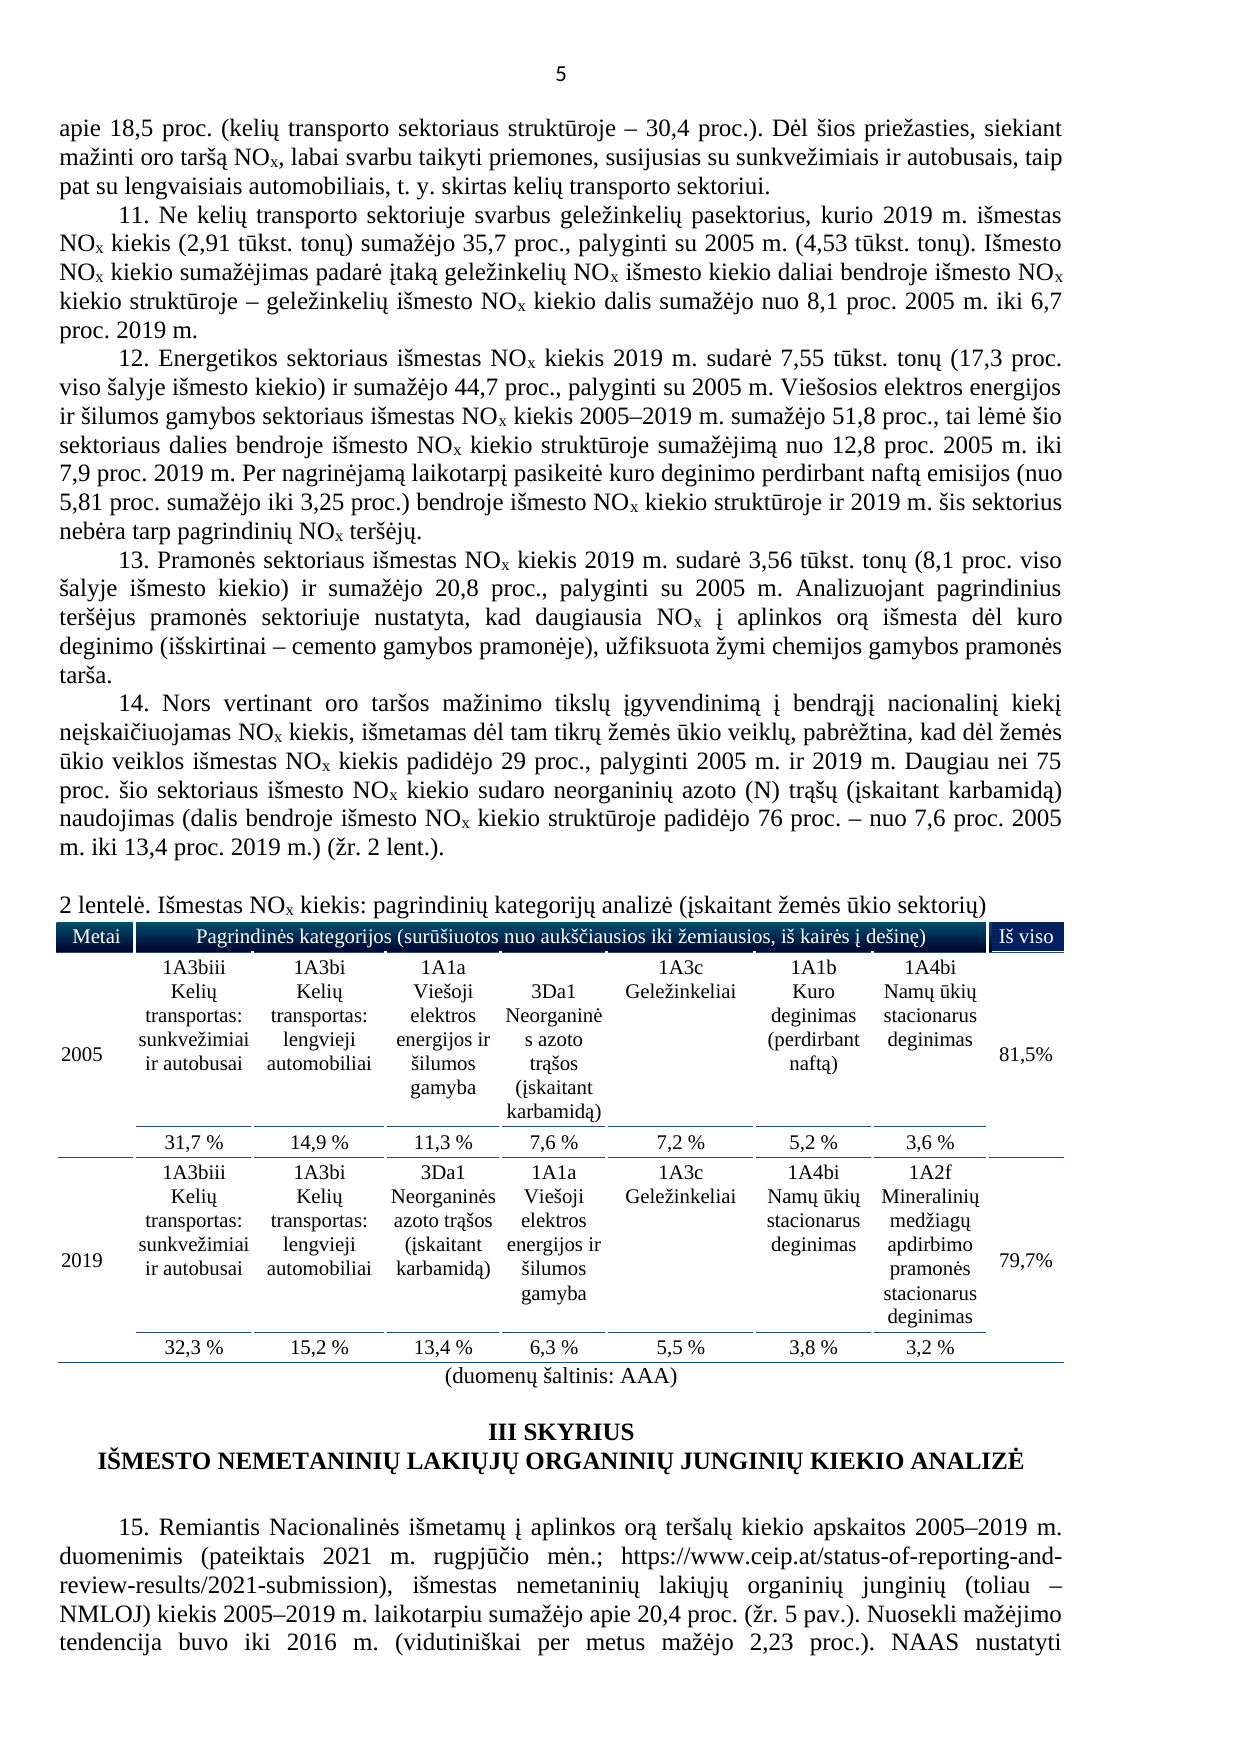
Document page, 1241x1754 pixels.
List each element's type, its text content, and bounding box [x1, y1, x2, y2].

table_cell 1A3c Geležinkeliai [608, 1158, 753, 1331]
table_cell 79,7% [989, 1158, 1064, 1362]
text 2 lentelė. Išmestas NOx kiekis: pagrindinių kategorijų analizė (įskaitant žemės ūkio sektorių) [59, 890, 1063, 918]
table_cell 3,8 % [756, 1333, 871, 1362]
table_cell 13,4 % [387, 1333, 499, 1362]
table_cell 1A1a Viešoji elektros energijos ir šilumos gamyba [387, 953, 499, 1126]
table_header Iš viso [992, 922, 1064, 951]
table_cell 1A3bi Kelių transportas: lengvieji automobiliai [254, 953, 384, 1126]
text 12. Energetikos sektoriaus išmestas NOx kiekis 2019 m. sudarė 7,55 tūkst. tonų (17,3 proc. viso šalyje išmesto kiekio) ir sumažėjo 44,7 proc., palyginti su 2005 m. Viešosios elektros energijos ir šilumos gamybos sektoriaus išmestas NOx kiekis 2005–2019 m. sumažėjo 51,8 proc., tai lėmė šio sektoriaus dalies bendroje išmesto NOx kiekio struktūroje sumažėjimą nuo 12,8 proc. 2005 m. iki 7,9 proc. 2019 m. Per nagrinėjamą laikotarpį pasikeitė kuro deginimo perdirbant naftą emisijos (nuo 5,81 proc. sumažėjo iki 3,25 proc.) bendroje išmesto NOx kiekio struktūroje ir 2019 m. šis sektorius nebėra tarp pagrindinių NOx teršėjų. [59, 343, 1063, 545]
table_cell 1A4bi Namų ūkių stacionarus deginimas [874, 953, 986, 1126]
text 14. Nors vertinant oro taršos mažinimo tikslų įgyvendinimą į bendrąjį nacionalinį kiekį neįskaičiuojamas NOx kiekis, išmetamas dėl tam tikrų žemės ūkio veiklų, pabrėžtina, kad dėl žemės ūkio veiklos išmestas NOx kiekis padidėjo 29 proc., palyginti 2005 m. ir 2019 m. Daugiau nei 75 proc. šio sektoriaus išmesto NOx kiekio sudaro neorganinių azoto (N) trąšų (įskaitant karbamidą) naudojimas (dalis bendroje išmesto NOx kiekio struktūroje padidėjo 76 proc. – nuo 7,6 proc. 2005 m. iki 13,4 proc. 2019 m.) (žr. 2 lent.). [59, 688, 1063, 861]
table_cell 7,2 % [608, 1127, 753, 1157]
table_cell 3Da1 Neorganinės azoto trąšos (įskaitant karbamidą) [502, 953, 605, 1126]
table_cell 81,5% [989, 953, 1064, 1157]
table_cell 3,2 % [874, 1333, 986, 1362]
table_cell 1A3biii Kelių transportas: sunkvežimiai ir autobusai [136, 953, 251, 1126]
table_cell 1A3bi Kelių transportas: lengvieji automobiliai [254, 1158, 384, 1331]
table_cell 15,2 % [254, 1333, 384, 1362]
table_cell 1A1a Viešoji elektros energijos ir šilumos gamyba [502, 1158, 605, 1331]
table_cell 2019 [58, 1158, 133, 1362]
table_cell 6,3 % [502, 1333, 605, 1362]
subtitle III SKYRIUS [59, 1417, 1063, 1446]
table_cell 3,6 % [874, 1127, 986, 1157]
text 15. Remiantis Nacionalinės išmetamų į aplinkos orą teršalų kiekio apskaitos 2005–2019 m. duomenimis (pateiktais 2021 m. rugpjūčio mėn.; https://www.ceip.at/status-of-reporting-and-review-results/2021-submission), išmestas nemetaninių lakiųjų organinių junginių (toliau – NMLOJ) kiekis 2005–2019 m. laikotarpiu sumažėjo apie 20,4 proc. (žr. 5 pav.). Nuosekli mažėjimo tendencija buvo iki 2016 m. (vidutiniškai per metus mažėjo 2,23 proc.). NAAS nustatyti [59, 1512, 1063, 1656]
subtitle IŠMESTO NEMETANINIŲ LAKIŲJŲ ORGANINIŲ JUNGINIŲ KIEKIO ANALIZĖ [59, 1446, 1063, 1475]
table_cell 11,3 % [387, 1127, 499, 1157]
table_cell 1A1b Kuro deginimas (perdirbant naftą) [756, 953, 871, 1126]
table_cell 1A4bi Namų ūkių stacionarus deginimas [756, 1158, 871, 1331]
table_cell 31,7 % [136, 1127, 251, 1157]
text apie 18,5 proc. (kelių transporto sektoriaus struktūroje – 30,4 proc.). Dėl šios priežasties, siekiant mažinti oro taršą NOx, labai svarbu taikyti priemones, susijusias su sunkvežimiais ir autobusais, taip pat su lengvaisiais automobiliais, t. y. skirtas kelių transporto sektoriui. [59, 113, 1063, 200]
table_cell 1A3biii Kelių transportas: sunkvežimiai ir autobusai [136, 1158, 251, 1331]
table_cell 14,9 % [254, 1127, 384, 1157]
table_cell 5,5 % [608, 1333, 753, 1362]
table_cell 1A2f Mineralinių medžiagų apdirbimo pramonės stacionarus deginimas [874, 1158, 986, 1331]
table_cell 1A3c Geležinkeliai [608, 953, 753, 1126]
table_cell 32,3 % [136, 1333, 251, 1362]
table_cell 5,2 % [756, 1127, 871, 1157]
text 11. Ne kelių transporto sektoriuje svarbus geležinkelių pasektorius, kurio 2019 m. išmestas NOx kiekis (2,91 tūkst. tonų) sumažėjo 35,7 proc., palyginti su 2005 m. (4,53 tūkst. tonų). Išmesto NOx kiekio sumažėjimas padarė įtaką geležinkelių NOx išmesto kiekio daliai bendroje išmesto NOx kiekio struktūroje – geležinkelių išmesto NOx kiekio dalis sumažėjo nuo 8,1 proc. 2005 m. iki 6,7 proc. 2019 m. [59, 200, 1063, 343]
text 13. Pramonės sektoriaus išmestas NOx kiekis 2019 m. sudarė 3,56 tūkst. tonų (8,1 proc. viso šalyje išmesto kiekio) ir sumažėjo 20,8 proc., palyginti su 2005 m. Analizuojant pagrindinius teršėjus pramonės sektoriuje nustatyta, kad daugiausia NOx į aplinkos orą išmesta dėl kuro deginimo (išskirtinai – cemento gamybos pramonėje), užfiksuota žymi chemijos gamybos pramonės tarša. [59, 545, 1063, 688]
table_cell 7,6 % [502, 1127, 605, 1157]
table_cell 2005 [58, 953, 133, 1157]
text (duomenų šaltinis: AAA) [59, 1363, 1063, 1389]
table_cell 3Da1 Neorganinės azoto trąšos (įskaitant karbamidą) [387, 1158, 499, 1331]
